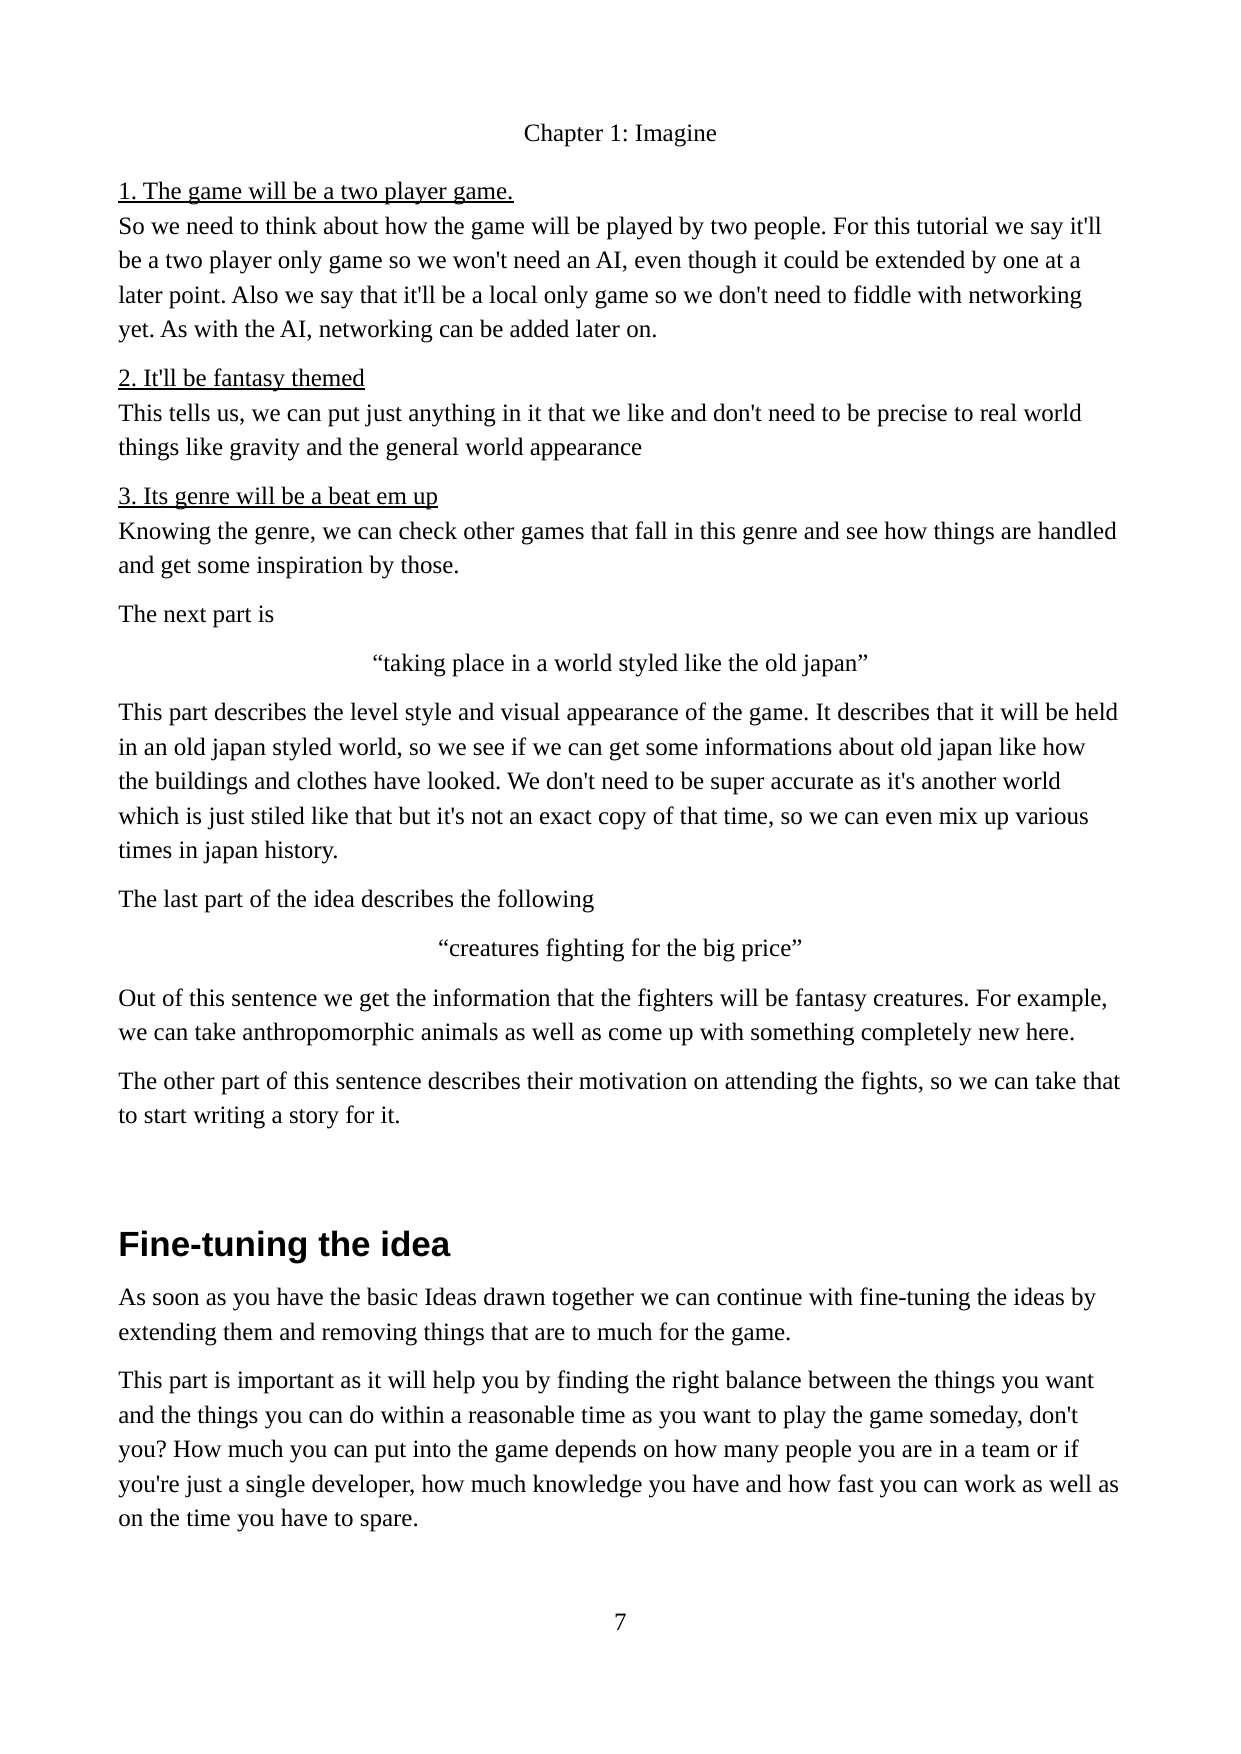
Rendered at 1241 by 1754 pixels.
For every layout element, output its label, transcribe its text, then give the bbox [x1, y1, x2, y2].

text This part describes the level style and visual appearance of the game. It describes that it will be held in an old japan styled world, so we see if we can get some informations about old japan like how the buildings and clothes have looked. We don't need to be super accurate as it's another world which is just stiled like that but it's not an exact copy of that time, so we can even mix up various times in japan history. [118, 697, 1122, 864]
text 3. Its genre will be a beat em up Knowing the genre, we can check other games that fall in this genre and see how things are handled and get some inspiration by those. [118, 481, 1122, 579]
text “taking place in a world styled like the old japan” [118, 648, 1122, 677]
text The last part of the idea describes the following [118, 884, 1122, 913]
text This part is important as it will help you by finding the right balance between the things you want and the things you can do within a reasonable time as you want to play the game someday, don't you? How much you can put into the game depends on how many people you are in a team or if you're just a single developer, how much knowledge you have and how fast you can work as well as on the time you have to spare. [118, 1366, 1122, 1532]
subtitle Fine-tuning the idea [118, 1223, 1122, 1264]
text 1. The game will be a two player game. So we need to think about how the game will be played by two people. For this tutorial we say it'll be a two player only game so we won't need an AI, even though it could be extended by one at a later point. Also we say that it'll be a local only game so we don't need to fiddle with networking yet. As with the AI, networking can be added later on. [118, 176, 1122, 343]
text The next part is [118, 599, 1122, 628]
text As soon as you have the basic Ideas drawn together we can continue with fine-tuning the ideas by extending them and removing things that are to much for the game. [118, 1282, 1122, 1345]
text Out of this sentence we get the information that the fighters will be fantasy creatures. For example, we can take anthropomorphic animals as well as come up with something completely new here. [118, 983, 1122, 1046]
text “creatures fighting for the big price” [118, 933, 1122, 962]
text 2. It'll be fantasy themed This tells us, we can put just anything in it that we like and don't need to be precise to real world things like gravity and the general world appearance [118, 363, 1122, 461]
text The other part of this sentence describes their motivation on attending the fights, so we can take that to start writing a story for it. [118, 1066, 1122, 1129]
